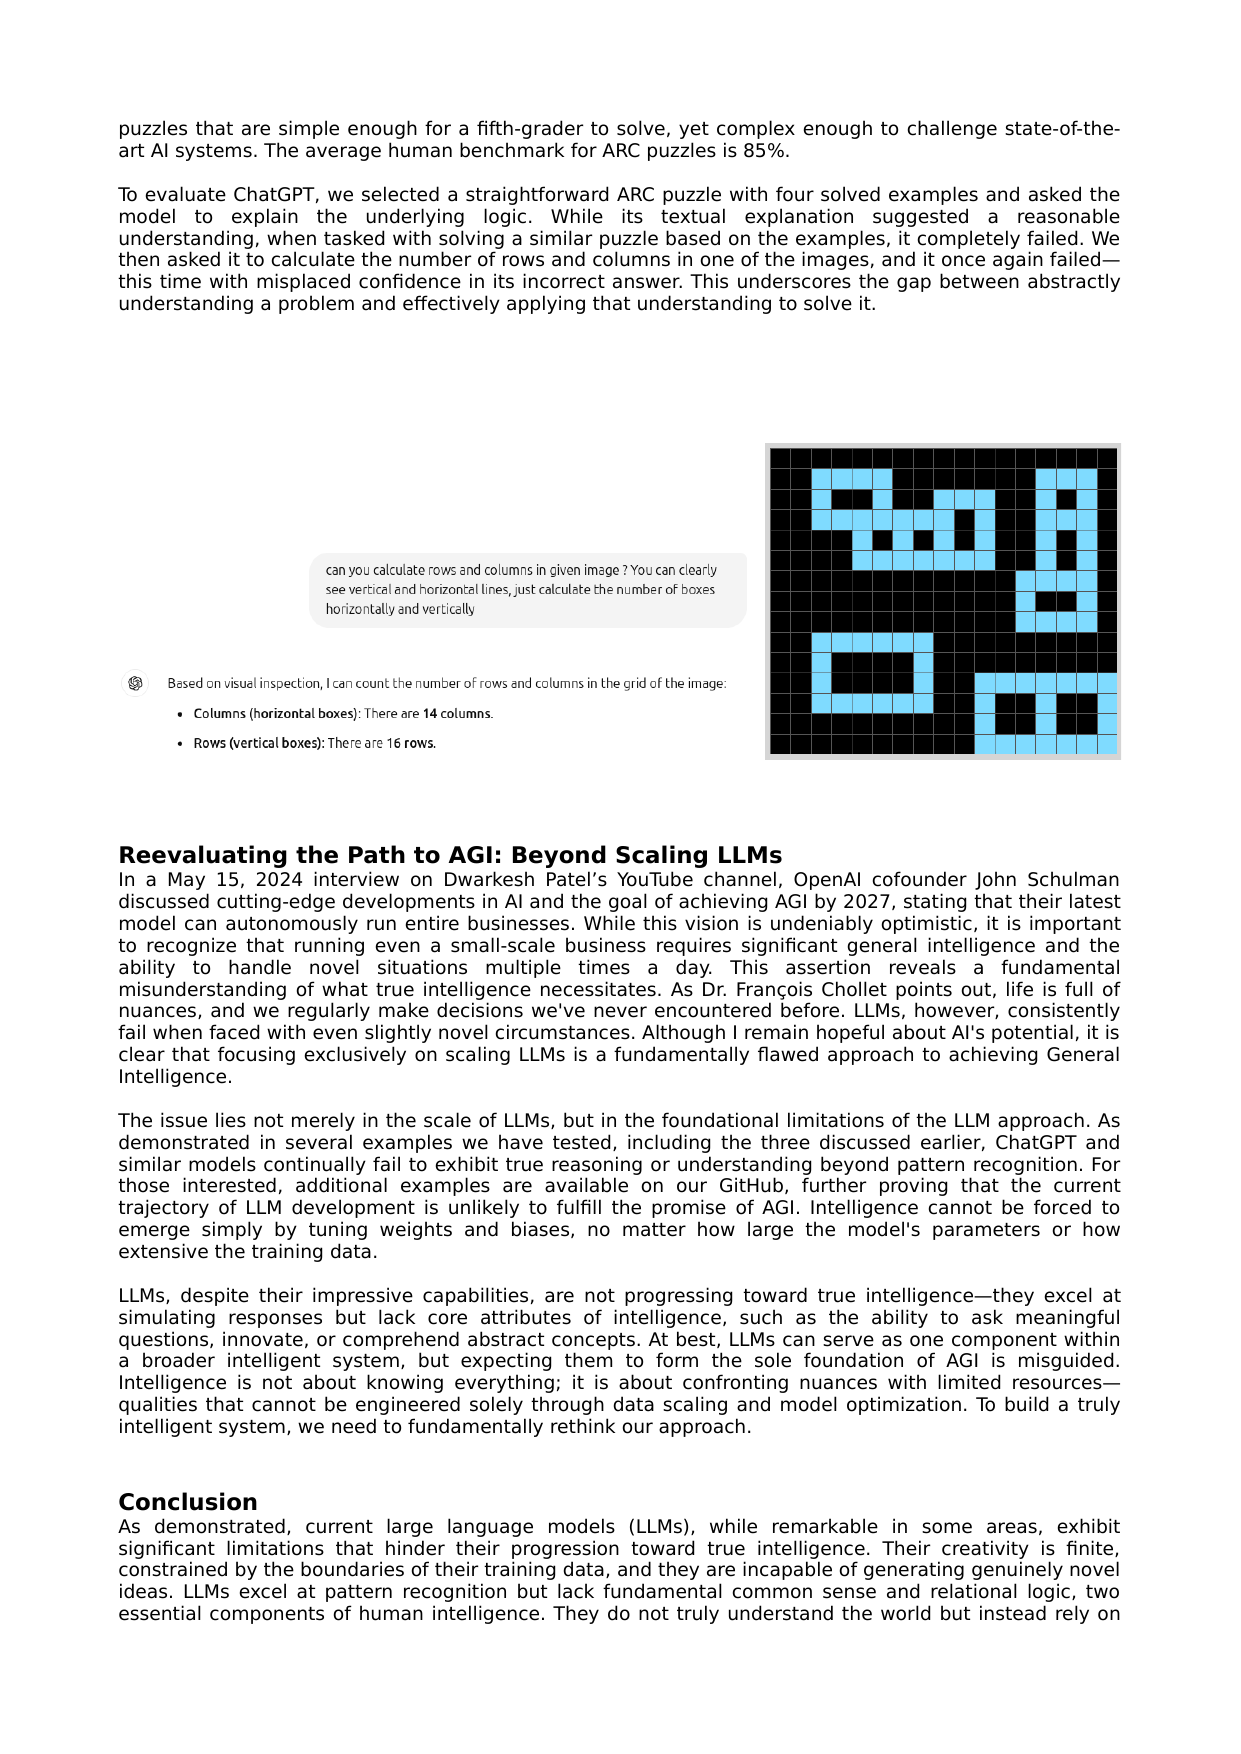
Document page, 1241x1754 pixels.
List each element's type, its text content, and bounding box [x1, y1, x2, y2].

picture [112, 550, 755, 757]
text puzzles that are simple enough for a fifth-grader to solve, yet complex enough to challenge state-of-the-art AI systems. The average human benchmark for ARC puzzles is 85%. [118, 118, 1122, 162]
text In a May 15, 2024 interview on Dwarkesh Patel’s YouTube channel, OpenAI cofounder John Schulman discussed cutting-edge developments in AI and the goal of achieving AGI by 2027, stating that their latest model can autonomously run entire businesses. While this vision is undeniably optimistic, it is important to recognize that running even a small-scale business requires significant general intelligence and the ability to handle novel situations multiple times a day. This assertion reveals a fundamental misunderstanding of what true intelligence necessitates. As Dr. François Chollet points out, life is full of nuances, and we regularly make decisions we've never encountered before. LLMs, however, consistently fail when faced with even slightly novel circumstances. Although I remain hopeful about AI's potential, it is clear that focusing exclusively on scaling LLMs is a fundamentally flawed approach to achieving General Intelligence. [118, 869, 1122, 1088]
text To evaluate ChatGPT, we selected a straightforward ARC puzzle with four solved examples and asked the model to explain the underlying logic. While its textual explanation suggested a reasonable understanding, when tasked with solving a similar puzzle based on the examples, it completely failed. We then asked it to calculate the number of rows and columns in one of the images, and it once again failed—this time with misplaced confidence in its incorrect answer. This underscores the gap between abstractly understanding a problem and effectively applying that understanding to solve it. [118, 184, 1122, 315]
text LLMs, despite their impressive capabilities, are not progressing toward true intelligence—they excel at simulating responses but lack core attributes of intelligence, such as the ability to ask meaningful questions, innovate, or comprehend abstract concepts. At best, LLMs can serve as one component within a broader intelligent system, but expecting them to form the sole foundation of AGI is misguided. Intelligence is not about knowing everything; it is about confronting nuances with limited resources—qualities that cannot be engineered solely through data scaling and model optimization. To build a truly intelligent system, we need to fundamentally rethink our approach. [118, 1285, 1122, 1438]
picture [765, 443, 1122, 760]
text Reevaluating the Path to AGI: Beyond Scaling LLMs [118, 843, 1122, 869]
text Conclusion [118, 1489, 1122, 1516]
text As demonstrated, current large language models (LLMs), while remarkable in some areas, exhibit significant limitations that hinder their progression toward true intelligence. Their creativity is finite, constrained by the boundaries of their training data, and they are incapable of generating genuinely novel ideas. LLMs excel at pattern recognition but lack fundamental common sense and relational logic, two essential components of human intelligence. They do not truly understand the world but instead rely on [118, 1516, 1122, 1625]
text The issue lies not merely in the scale of LLMs, but in the foundational limitations of the LLM approach. As demonstrated in several examples we have tested, including the three discussed earlier, ChatGPT and similar models continually fail to exhibit true reasoning or understanding beyond pattern recognition. For those interested, additional examples are available on our GitHub, further proving that the current trajectory of LLM development is unlikely to fulfill the promise of AGI. Intelligence cannot be forced to emerge simply by tuning weights and biases, no matter how large the model's parameters or how extensive the training data. [118, 1110, 1122, 1263]
